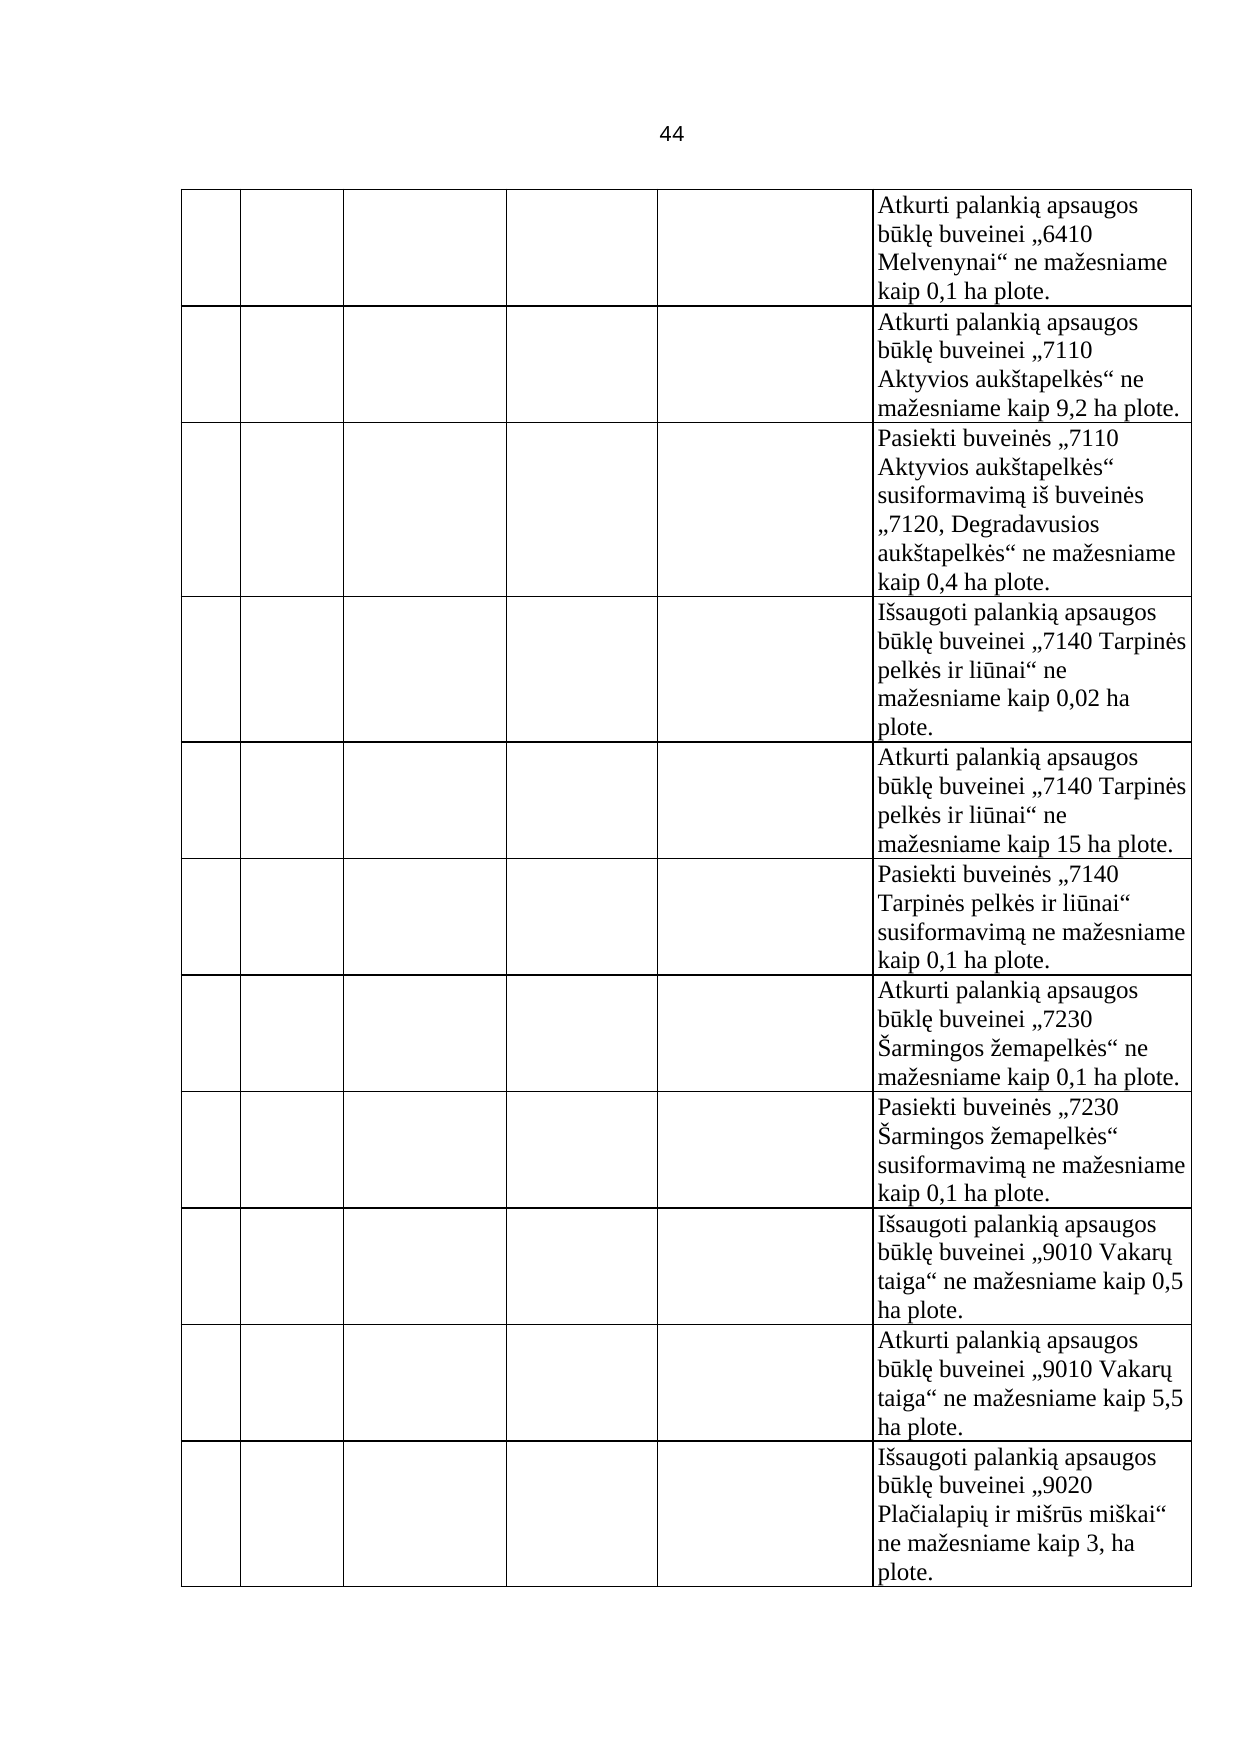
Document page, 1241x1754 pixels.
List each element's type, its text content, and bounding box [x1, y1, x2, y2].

table_cell [241, 190, 343, 305]
table_cell [182, 597, 240, 741]
table_cell [658, 859, 872, 974]
table_cell Atkurti palankią apsaugos būklę buveinei „9010 Vakarų taiga“ ne mažesniame kaip 5,5 ha plote. [874, 1325, 1191, 1440]
table_cell [344, 423, 506, 596]
table_cell [182, 1209, 240, 1324]
table_cell Pasiekti buveinės „7110 Aktyvios aukštapelkės“ susiformavimą iš buveinės „7120, Degradavusios aukštapelkės“ ne mažesniame kaip 0,4 ha plote. [874, 423, 1191, 596]
table_cell [241, 976, 343, 1091]
table_cell [344, 1442, 506, 1586]
table_cell [241, 1442, 343, 1586]
table_cell [658, 1442, 872, 1586]
table_cell [241, 597, 343, 741]
table_cell [344, 1092, 506, 1207]
table_cell [507, 859, 657, 974]
table_cell [182, 1092, 240, 1207]
table_cell [507, 597, 657, 741]
table_cell [344, 190, 506, 305]
table_cell [658, 190, 872, 305]
table_cell Išsaugoti palankią apsaugos būklę buveinei „9020 Plačialapių ir mišrūs miškai“ ne mažesniame kaip 3, ha plote. [874, 1442, 1191, 1586]
table_cell [241, 859, 343, 974]
table_cell [658, 743, 872, 857]
table_cell [658, 976, 872, 1091]
table_cell [241, 307, 343, 422]
table_cell Atkurti palankią apsaugos būklę buveinei „7230 Šarmingos žemapelkės“ ne mažesniame kaip 0,1 ha plote. [874, 976, 1191, 1091]
table_cell [658, 307, 872, 422]
table_cell [658, 1209, 872, 1324]
table_cell [658, 1325, 872, 1440]
table_cell [344, 1209, 506, 1324]
table_cell Išsaugoti palankią apsaugos būklę buveinei „9010 Vakarų taiga“ ne mažesniame kaip 0,5 ha plote. [874, 1209, 1191, 1324]
table_cell Atkurti palankią apsaugos būklę buveinei „7140 Tarpinės pelkės ir liūnai“ ne mažesniame kaip 15 ha plote. [874, 743, 1191, 857]
table_cell [241, 423, 343, 596]
table_cell [344, 743, 506, 857]
table_cell [344, 976, 506, 1091]
table_cell [182, 423, 240, 596]
table_cell [507, 1209, 657, 1324]
table_cell [182, 307, 240, 422]
table_cell Pasiekti buveinės „7140 Tarpinės pelkės ir liūnai“ susiformavimą ne mažesniame kaip 0,1 ha plote. [874, 859, 1191, 974]
table_cell [241, 743, 343, 857]
table_cell [241, 1209, 343, 1324]
table_cell Pasiekti buveinės „7230 Šarmingos žemapelkės“ susiformavimą ne mažesniame kaip 0,1 ha plote. [874, 1092, 1191, 1207]
table_cell [344, 859, 506, 974]
table_cell [182, 1325, 240, 1440]
table_cell [344, 307, 506, 422]
table_cell [241, 1092, 343, 1207]
table_cell [507, 976, 657, 1091]
table_cell [507, 743, 657, 857]
table_cell [241, 1325, 343, 1440]
table_cell [658, 423, 872, 596]
table_cell [182, 976, 240, 1091]
table_cell [182, 190, 240, 305]
table_cell [507, 1092, 657, 1207]
table_cell [658, 597, 872, 741]
table_cell [344, 597, 506, 741]
table_cell [507, 307, 657, 422]
table_cell [182, 859, 240, 974]
table_cell Atkurti palankią apsaugos būklę buveinei „7110 Aktyvios aukštapelkės“ ne mažesniame kaip 9,2 ha plote. [874, 307, 1191, 422]
table_cell [507, 190, 657, 305]
table_cell [507, 1442, 657, 1586]
table_cell [344, 1325, 506, 1440]
table_cell [507, 1325, 657, 1440]
table_cell [182, 743, 240, 857]
table_cell [182, 1442, 240, 1586]
table_cell [507, 423, 657, 596]
table_cell [658, 1092, 872, 1207]
table_cell Išsaugoti palankią apsaugos būklę buveinei „7140 Tarpinės pelkės ir liūnai“ ne mažesniame kaip 0,02 ha plote. [874, 597, 1191, 741]
table_cell Atkurti palankią apsaugos būklę buveinei „6410 Melvenynai“ ne mažesniame kaip 0,1 ha plote. [874, 190, 1191, 305]
